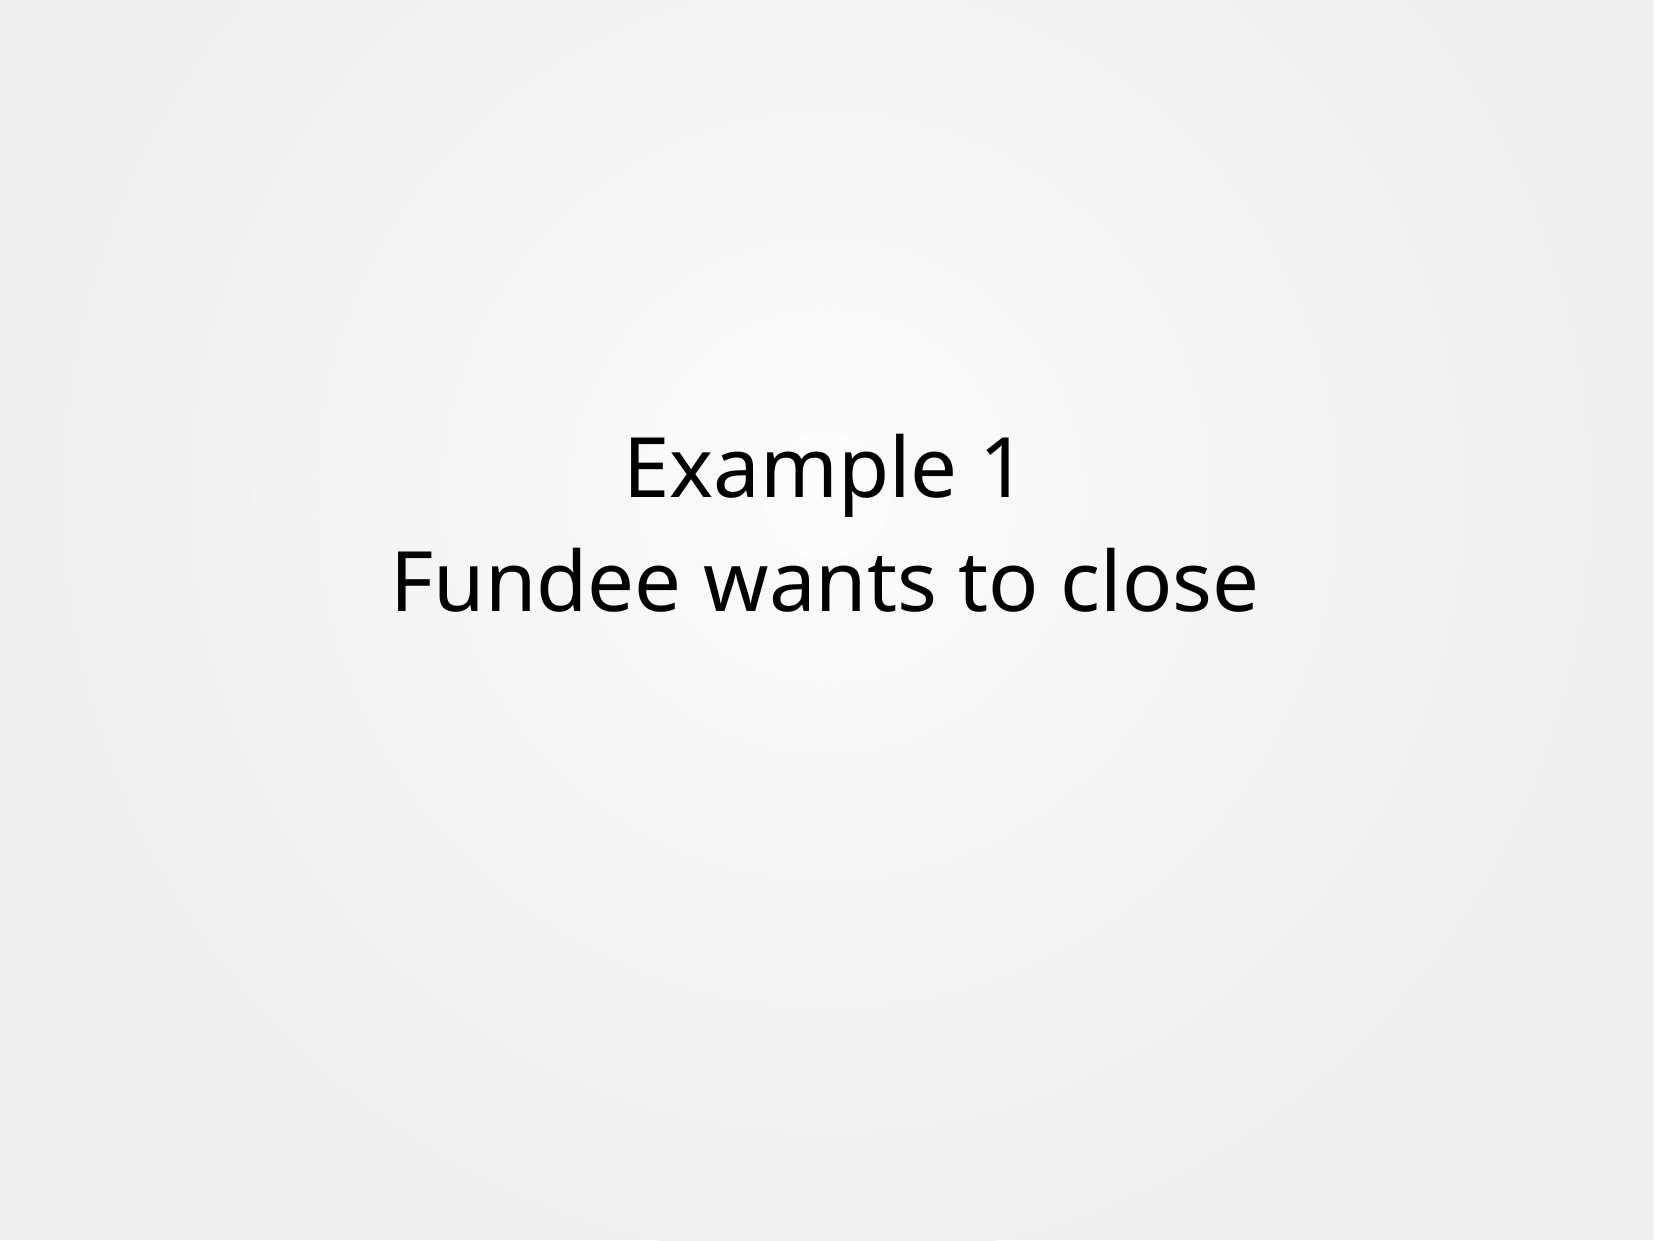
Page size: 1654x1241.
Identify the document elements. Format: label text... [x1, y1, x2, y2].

subtitle Example 1 Fundee wants to close [390, 408, 1264, 636]
